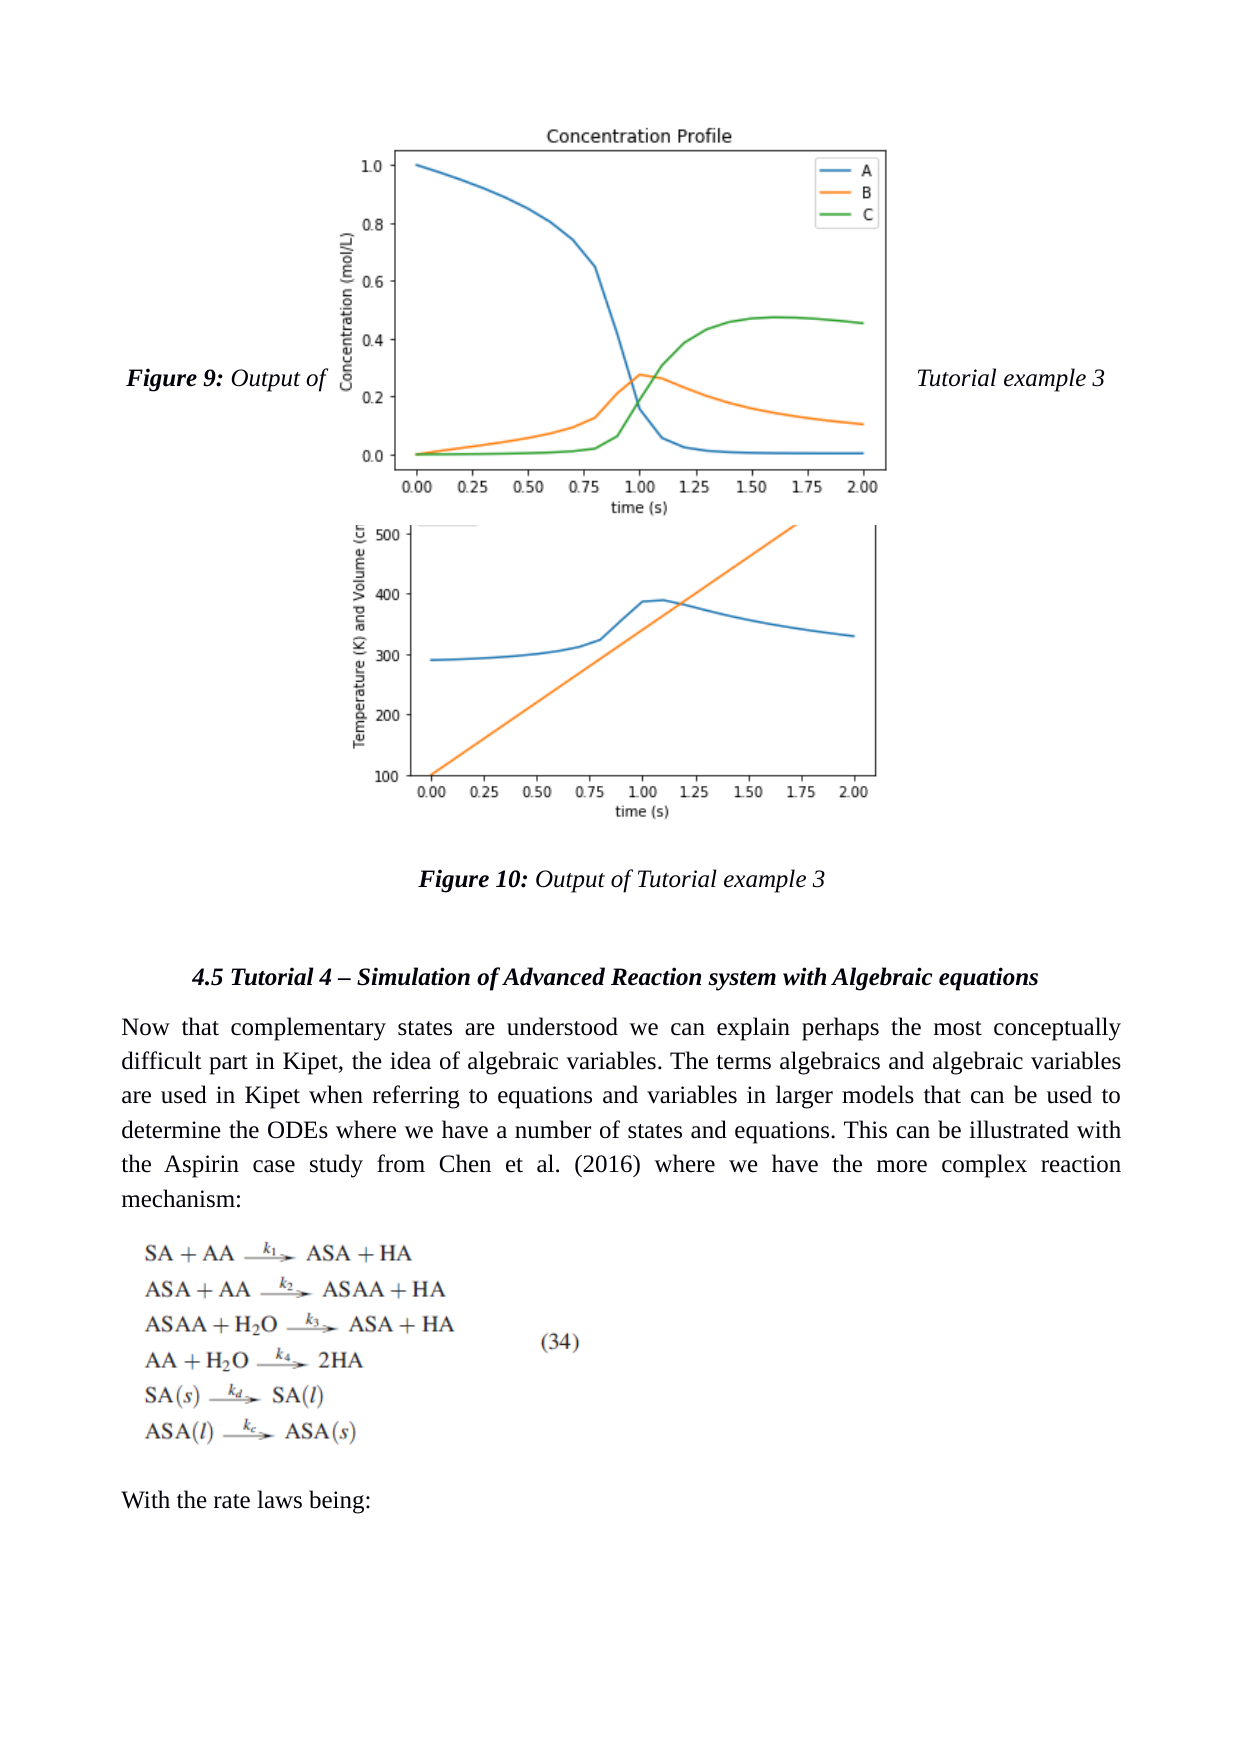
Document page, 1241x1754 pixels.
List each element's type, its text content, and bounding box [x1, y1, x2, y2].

text Now that complementary states are understood we can explain perhaps the most conceptually difficult part in Kipet, the idea of algebraic variables. The terms algebraics and algebraic variables are used in Kipet when referring to equations and variables in larger models that can be used to determine the ODEs where we have a number of states and equations. This can be illustrated with the Aspirin case study from Chen et al. (2016) where we have the more complex reaction mechanism: [121, 1012, 1122, 1213]
picture [330, 118, 900, 828]
text With the rate laws being: [121, 1485, 1122, 1513]
text Figure 9: Output of [121, 363, 330, 392]
text Figure 10: Output of Tutorial example 3 [121, 864, 1122, 893]
text Tutorial example 3 [900, 363, 1122, 392]
text 4.5 Tutorial 4 – Simulation of Advanced Reaction system with Algebraic equations [121, 962, 1122, 991]
